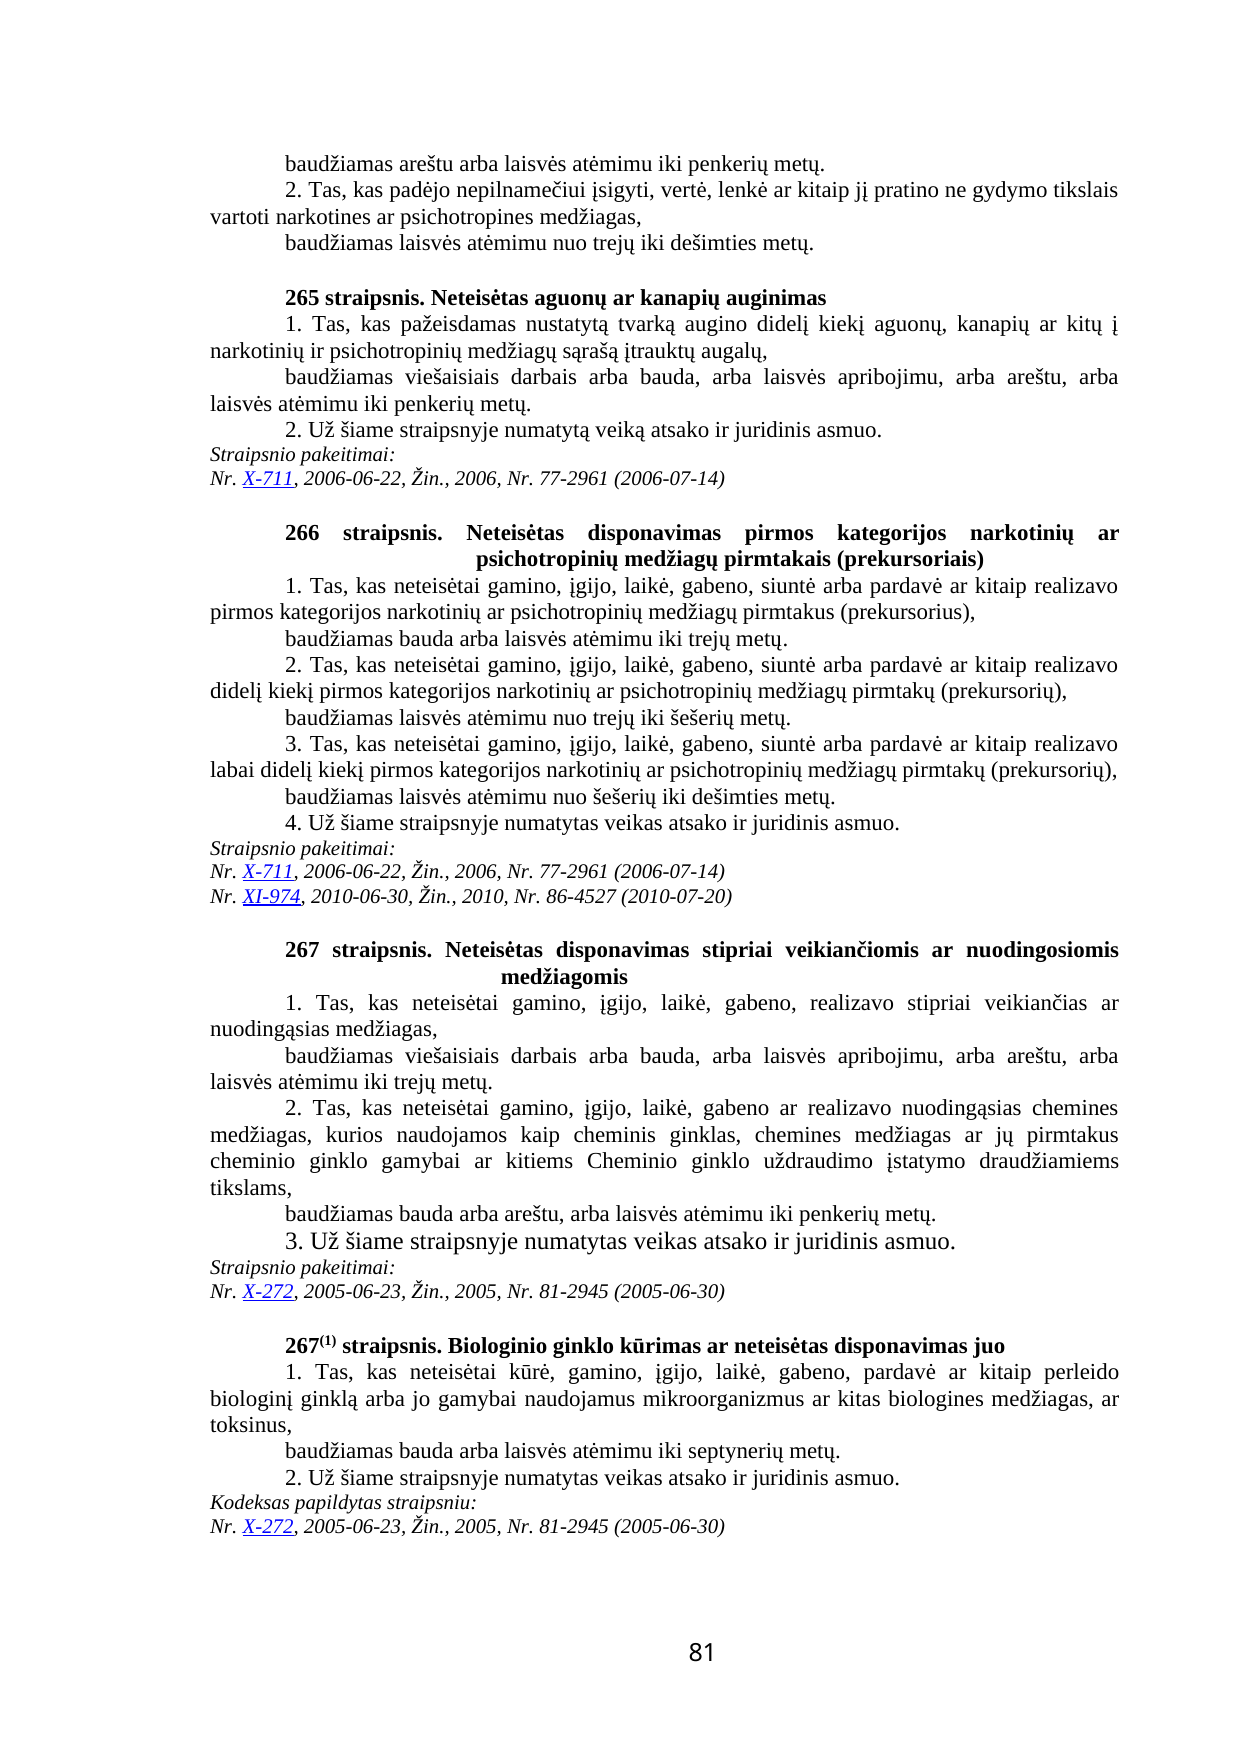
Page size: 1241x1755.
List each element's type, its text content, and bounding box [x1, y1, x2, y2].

text baudžiamas bauda arba areštu, arba laisvės atėmimu iki penkerių metų. [210, 1200, 1120, 1226]
text baudžiamas laisvės atėmimu nuo trejų iki šešerių metų. [210, 704, 1120, 730]
text 267 straipsnis. Neteisėtas disponavimas stipriai veikiančiomis ar nuodingosiomis medžiagomis [285, 936, 1120, 989]
text 1. Tas, kas neteisėtai gamino, įgijo, laikė, gabeno, realizavo stipriai veikiančias ar nuodingąsias medžiagas, [210, 989, 1120, 1042]
text Nr. X-711, 2006-06-22, Žin., 2006, Nr. 77-2961 (2006-07-14) [210, 859, 1120, 883]
text baudžiamas laisvės atėmimu nuo šešerių iki dešimties metų. [210, 783, 1120, 809]
text 3. Už šiame straipsnyje numatytas veikas atsako ir juridinis asmuo. [210, 1226, 1120, 1255]
text baudžiamas laisvės atėmimu nuo trejų iki dešimties metų. [210, 229, 1120, 255]
text Kodeksas papildytas straipsniu: [210, 1490, 1120, 1514]
text Nr. X-272, 2005-06-23, Žin., 2005, Nr. 81-2945 (2005-06-30) [210, 1514, 1120, 1538]
text 4. Už šiame straipsnyje numatytas veikas atsako ir juridinis asmuo. [210, 809, 1120, 835]
text Straipsnio pakeitimai: [210, 835, 1120, 859]
text 2. Už šiame straipsnyje numatytą veiką atsako ir juridinis asmuo. [210, 416, 1120, 442]
text Nr. XI-974, 2010-06-30, Žin., 2010, Nr. 86-4527 (2010-07-20) [210, 883, 1120, 908]
text Straipsnio pakeitimai: [210, 1255, 1120, 1279]
text baudžiamas bauda arba laisvės atėmimu iki trejų metų. [210, 624, 1120, 651]
text baudžiamas viešaisiais darbais arba bauda, arba laisvės apribojimu, arba areštu, arba laisvės atėmimu iki trejų metų. [210, 1042, 1120, 1094]
text 2. Tas, kas neteisėtai gamino, įgijo, laikė, gabeno ar realizavo nuodingąsias chemines medžiagas, kurios naudojamos kaip cheminis ginklas, chemines medžiagas ar jų pirmtakus cheminio ginklo gamybai ar kitiems Cheminio ginklo uždraudimo įstatymo draudžiamiems tikslams, [210, 1094, 1120, 1200]
text 266 straipsnis. Neteisėtas disponavimas pirmos kategorijos narkotinių ar psichotropinių medžiagų pirmtakais (prekursoriais) [285, 519, 1120, 572]
text baudžiamas viešaisiais darbais arba bauda, arba laisvės apribojimu, arba areštu, arba laisvės atėmimu iki penkerių metų. [210, 363, 1120, 416]
text 3. Tas, kas neteisėtai gamino, įgijo, laikė, gabeno, siuntė arba pardavė ar kitaip realizavo labai didelį kiekį pirmos kategorijos narkotinių ar psichotropinių medžiagų pirmtakų (prekursorių), [210, 730, 1120, 783]
text 2. Tas, kas padėjo nepilnamečiui įsigyti, vertė, lenkė ar kitaip jį pratino ne gydymo tikslais vartoti narkotines ar psichotropines medžiagas, [210, 176, 1120, 229]
text 2. Už šiame straipsnyje numatytas veikas atsako ir juridinis asmuo. [210, 1464, 1120, 1490]
text baudžiamas areštu arba laisvės atėmimu iki penkerių metų. [210, 150, 1120, 176]
text 267(1) straipsnis. Biologinio ginklo kūrimas ar neteisėtas disponavimas juo [210, 1332, 1120, 1358]
text Nr. X-711, 2006-06-22, Žin., 2006, Nr. 77-2961 (2006-07-14) [210, 466, 1120, 490]
text 265 straipsnis. Neteisėtas aguonų ar kanapių auginimas [210, 284, 1120, 311]
text 1. Tas, kas neteisėtai gamino, įgijo, laikė, gabeno, siuntė arba pardavė ar kitaip realizavo pirmos kategorijos narkotinių ar psichotropinių medžiagų pirmtakus (prekursorius), [210, 572, 1120, 624]
text Nr. X-272, 2005-06-23, Žin., 2005, Nr. 81-2945 (2005-06-30) [210, 1279, 1120, 1303]
text Straipsnio pakeitimai: [210, 442, 1120, 466]
text 1. Tas, kas pažeisdamas nustatytą tvarką augino didelį kiekį aguonų, kanapių ar kitų į narkotinių ir psichotropinių medžiagų sąrašą įtrauktų augalų, [210, 311, 1120, 363]
text 2. Tas, kas neteisėtai gamino, įgijo, laikė, gabeno, siuntė arba pardavė ar kitaip realizavo didelį kiekį pirmos kategorijos narkotinių ar psichotropinių medžiagų pirmtakų (prekursorių), [210, 651, 1120, 704]
text 1. Tas, kas neteisėtai kūrė, gamino, įgijo, laikė, gabeno, pardavė ar kitaip perleido biologinį ginklą arba jo gamybai naudojamus mikroorganizmus ar kitas biologines medžiagas, ar toksinus, [210, 1358, 1120, 1437]
text baudžiamas bauda arba laisvės atėmimu iki septynerių metų. [210, 1437, 1120, 1464]
